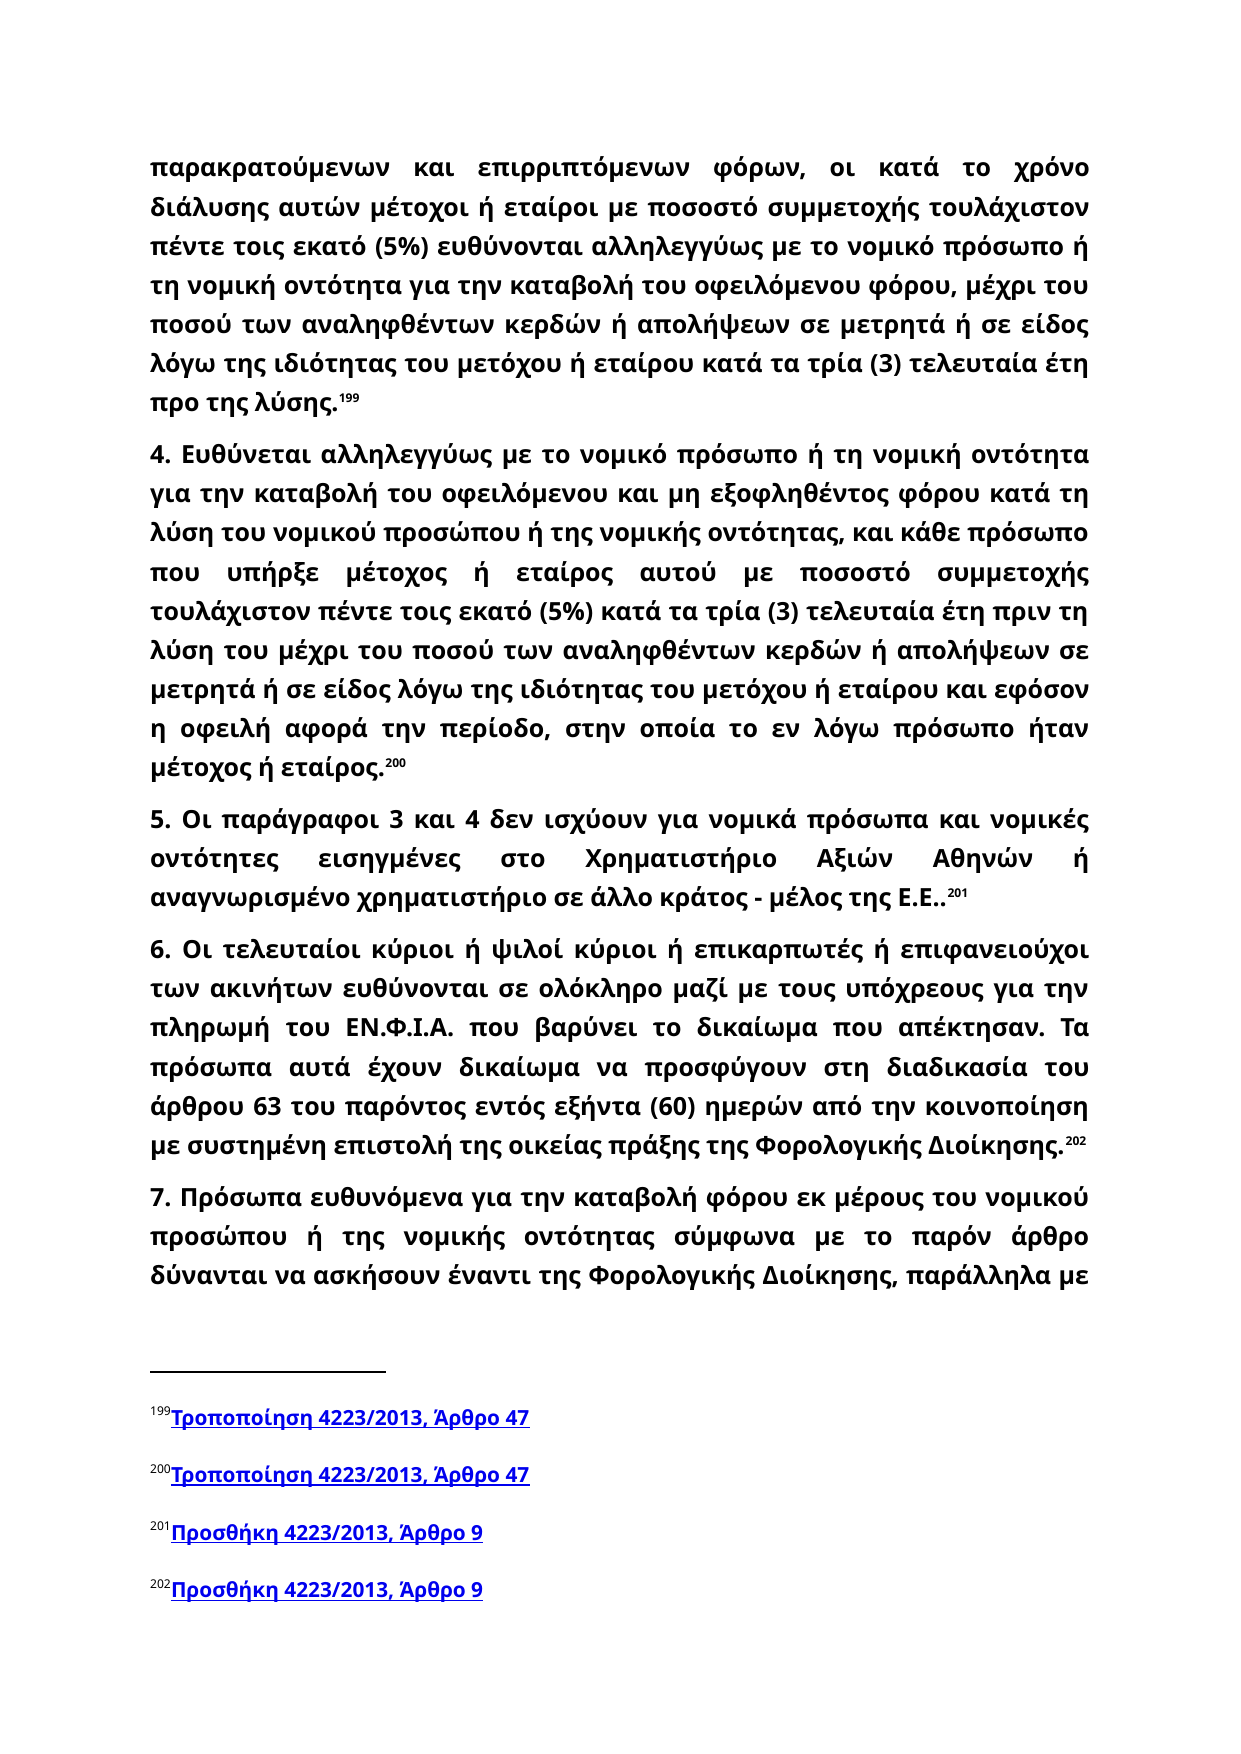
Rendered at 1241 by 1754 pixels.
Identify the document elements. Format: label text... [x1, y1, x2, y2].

text Τροποποίηση 4223/2013, Άρθρο 47 [150, 1460, 1090, 1489]
text Τροποποίηση 4223/2013, Άρθρο 47 [150, 1403, 1090, 1431]
text παρακρατούμενων και επιρριπτόμενων φόρων, οι κατά το χρόνο διάλυσης αυτών μέτοχοι ή εταίροι με ποσοστό συμμετοχής τουλάχιστον πέντε τοις εκατό (5%) ευθύνονται αλληλεγγύως με το νομικό πρόσωπο ή τη νομική οντότητα για την καταβολή του οφειλόμενου φόρου, μέχρι του ποσού των αναληφθέντων κερδών ή απολήψεων σε μετρητά ή σε είδος λόγω της ιδιότητας του μετόχου ή εταίρου κατά τα τρία (3) τελευταία έτη προ της λύσης. [150, 150, 1090, 419]
text Προσθήκη 4223/2013, Άρθρο 9 [150, 1518, 1090, 1546]
text Προσθήκη 4223/2013, Άρθρο 9 [150, 1576, 1090, 1604]
text 6. Οι τελευταίοι κύριοι ή ψιλοί κύριοι ή επικαρπωτές ή επιφανειούχοι των ακινήτων ευθύνονται σε ολόκληρο μαζί με τους υπόχρεους για την πληρωμή του ΕΝ.Φ.Ι.Α. που βαρύνει το δικαίωμα που απέκτησαν. Τα πρόσωπα αυτά έχουν δικαίωμα να προσφύγουν στη διαδικασία του άρθρου 63 του παρόντος εντός εξήντα (60) ημερών από την κοινοποίηση με συστημένη επιστολή της οικείας πράξης της Φορολογικής Διοίκησης. [150, 932, 1090, 1162]
text 7. Πρόσωπα ευθυνόμενα για την καταβολή φόρου εκ μέρους του νομικού προσώπου ή της νομικής οντότητας σύμφωνα με το παρόν άρθρο δύνανται να ασκήσουν έναντι της Φορολογικής Διοίκησης, παράλληλα με [150, 1179, 1090, 1292]
text 5. Οι παράγραφοι 3 και 4 δεν ισχύουν για νομικά πρόσωπα και νομικές οντότητες εισηγμένες στο Χρηματιστήριο Αξιών Αθηνών ή αναγνωρισμένο χρηματιστήριο σε άλλο κράτος - μέλος της Ε.Ε.. [150, 802, 1090, 914]
text 4. Ευθύνεται αλληλεγγύως με το νομικό πρόσωπο ή τη νομική οντότητα για την καταβολή του οφειλόμενου και μη εξοφληθέντος φόρου κατά τη λύση του νομικού προσώπου ή της νομικής οντότητας, και κάθε πρόσωπο που υπήρξε μέτοχος ή εταίρος αυτού με ποσοστό συμμετοχής τουλάχιστον πέντε τοις εκατό (5%) κατά τα τρία (3) τελευταία έτη πριν τη λύση του μέχρι του ποσού των αναληφθέντων κερδών ή απολήψεων σε μετρητά ή σε είδος λόγω της ιδιότητας του μετόχου ή εταίρου και εφόσον η οφειλή αφορά την περίοδο, στην οποία το εν λόγω πρόσωπο ήταν μέτοχος ή εταίρος. [150, 437, 1090, 784]
